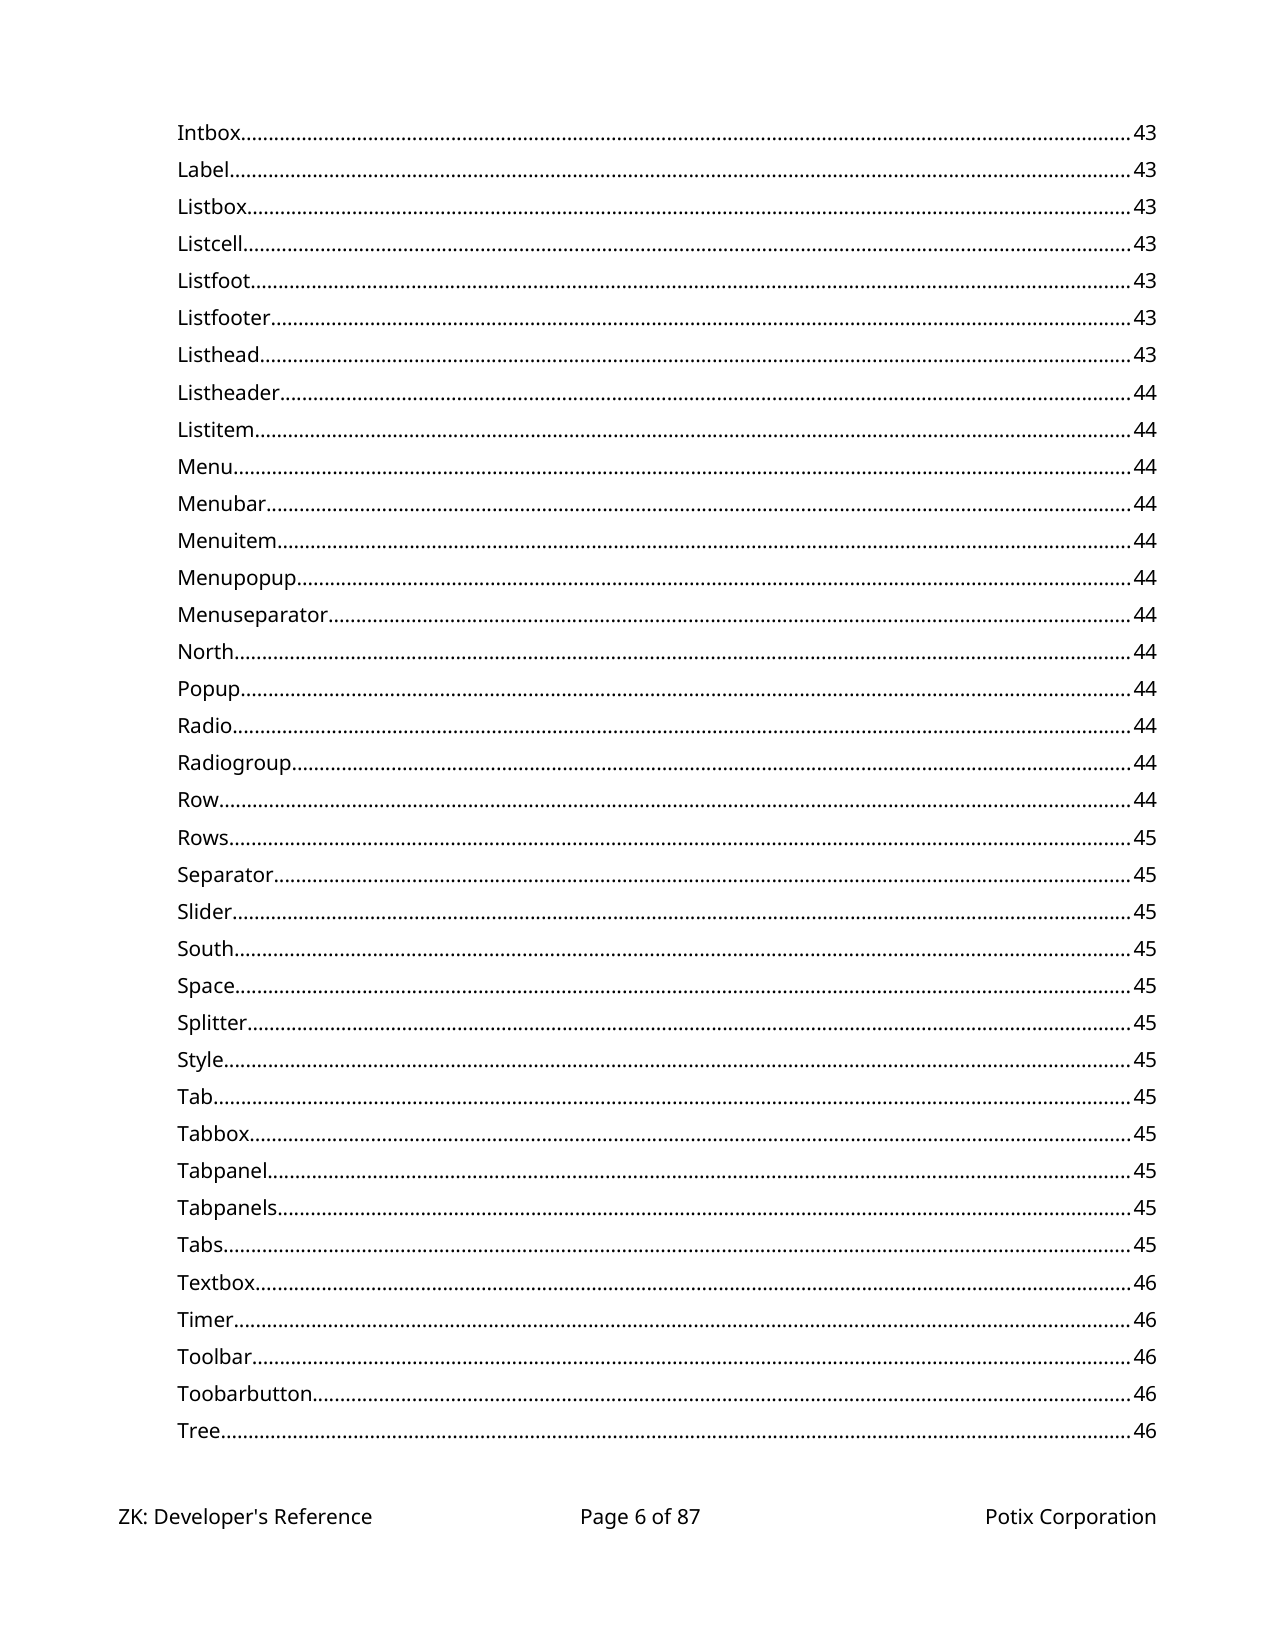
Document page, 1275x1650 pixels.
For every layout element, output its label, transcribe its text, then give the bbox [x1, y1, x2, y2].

text Tree 46 [177, 1416, 1157, 1444]
text Menupopup 44 [177, 563, 1157, 591]
text Slider 45 [177, 897, 1157, 925]
text Tabs 45 [177, 1231, 1157, 1259]
text Separator 45 [177, 860, 1157, 888]
text Popup 44 [177, 674, 1157, 703]
text Tabpanel 45 [177, 1156, 1157, 1185]
text Style 45 [177, 1045, 1157, 1073]
text Textbox 46 [177, 1268, 1157, 1296]
text North 44 [177, 637, 1157, 666]
text Listfoot 43 [177, 266, 1157, 295]
text Tabbox 45 [177, 1119, 1157, 1148]
text Listheader 44 [177, 378, 1157, 406]
text Menu 44 [177, 452, 1157, 480]
text South 45 [177, 934, 1157, 962]
text Tab 45 [177, 1082, 1157, 1111]
text Timer 46 [177, 1305, 1157, 1333]
text Space 45 [177, 971, 1157, 999]
text Splitter 45 [177, 1008, 1157, 1036]
text Listitem 44 [177, 415, 1157, 443]
text Listfooter 43 [177, 303, 1157, 332]
text Toolbar 46 [177, 1342, 1157, 1370]
text Tabpanels 45 [177, 1193, 1157, 1222]
text Row 44 [177, 786, 1157, 814]
text Radiogroup 44 [177, 748, 1157, 777]
text Label 43 [177, 155, 1157, 183]
text Listbox 43 [177, 192, 1157, 221]
text Menubar 44 [177, 489, 1157, 517]
text Toobarbutton 46 [177, 1379, 1157, 1407]
text Listcell 43 [177, 229, 1157, 258]
text Menuitem 44 [177, 526, 1157, 554]
text Rows 45 [177, 823, 1157, 851]
text Intbox 43 [177, 118, 1157, 146]
text Listhead 43 [177, 341, 1157, 369]
text Menuseparator 44 [177, 600, 1157, 628]
text Radio 44 [177, 711, 1157, 740]
